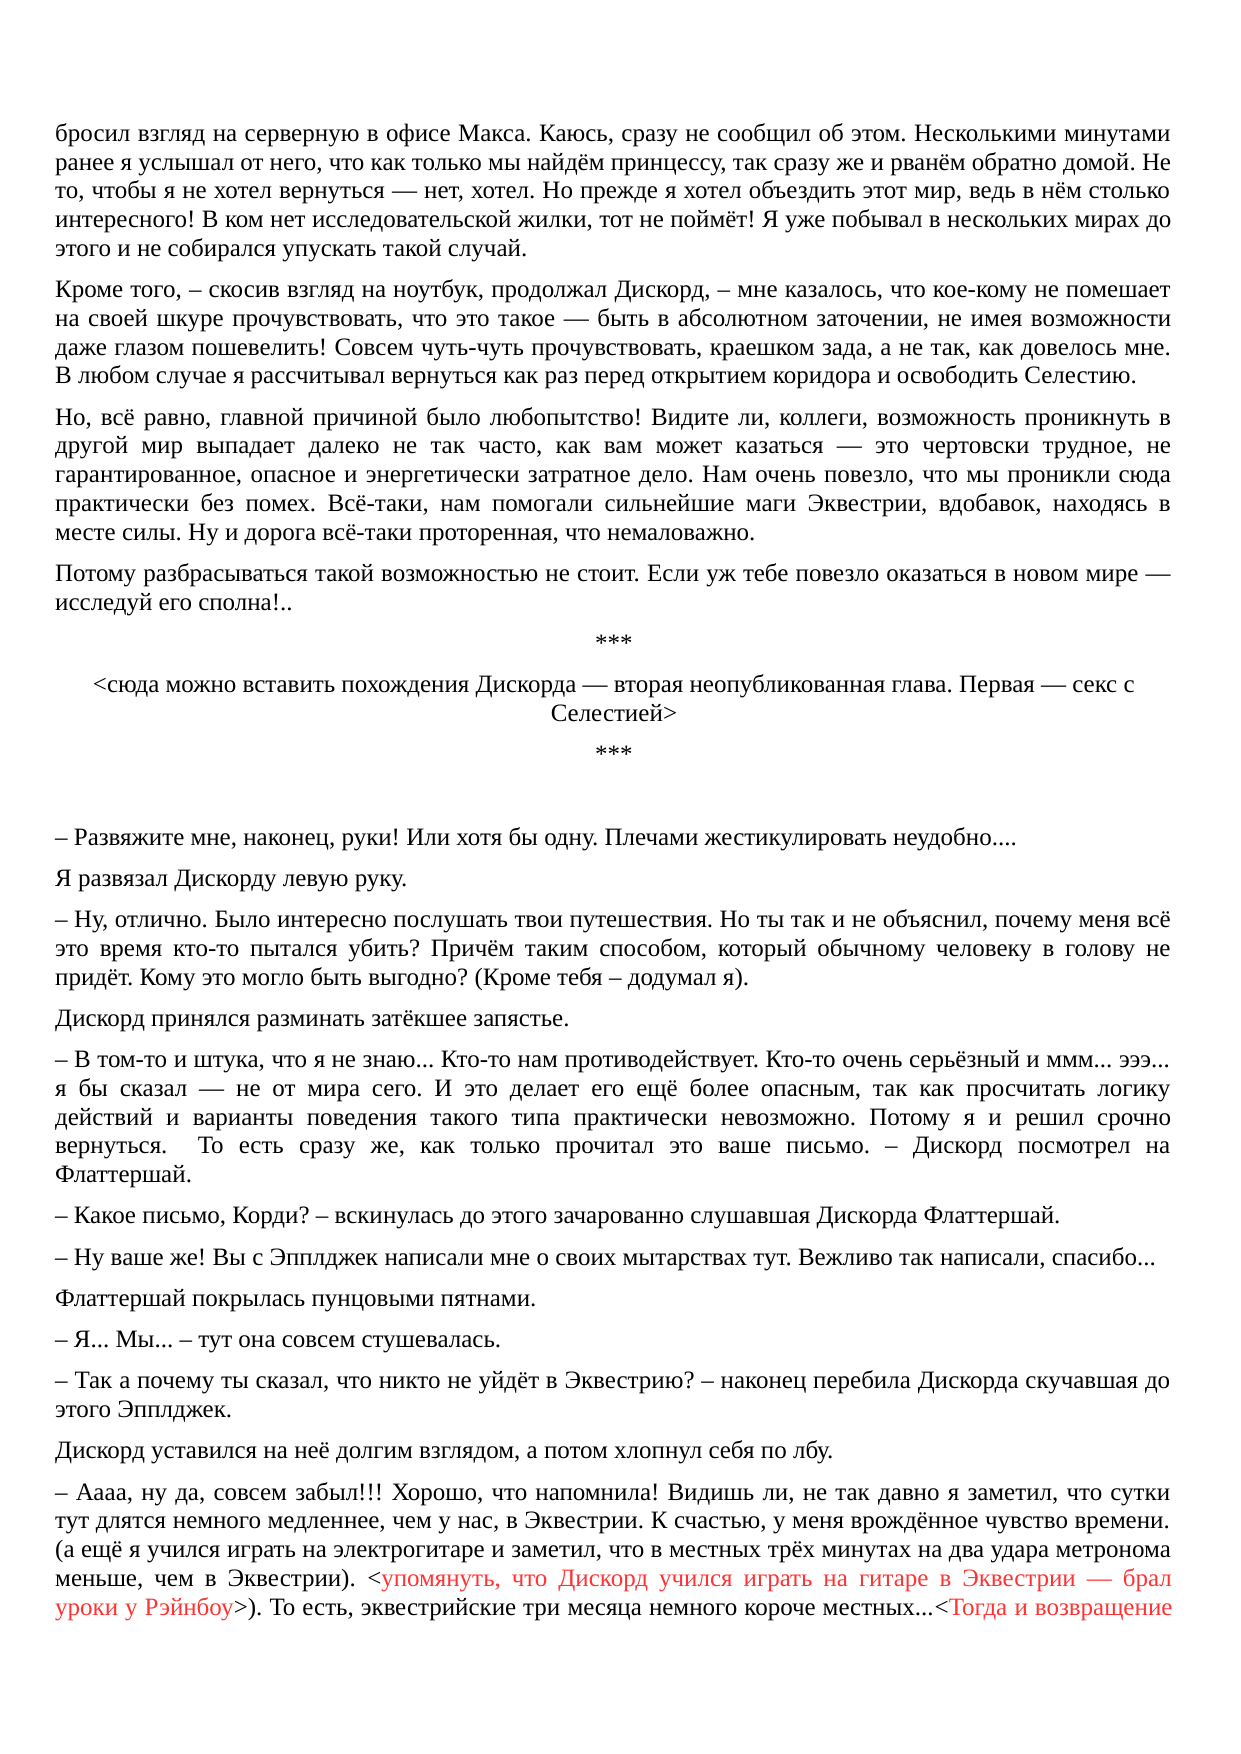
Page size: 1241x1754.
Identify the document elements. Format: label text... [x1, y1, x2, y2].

text – Я... Мы... – тут она совсем стушевалась. [55, 1324, 1172, 1353]
text Флаттершай покрылась пунцовыми пятнами. [55, 1283, 1172, 1312]
text Потому разбрасываться такой возможностью не стоит. Если уж тебе повезло оказаться в новом мире — исследуй его сполна!.. [55, 558, 1172, 616]
text – В том-то и штука, что я не знаю... Кто-то нам противодействует. Кто-то очень серьёзный и ммм... эээ... я бы сказал — не от мира сего. И это делает его ещё более опасным, так как просчитать логику действий и варианты поведения такого типа практически невозможно. Потому я и решил срочно вернуться. То есть сразу же, как только прочитал это ваше письмо. – Дискорд посмотрел на Флаттершай. [55, 1044, 1172, 1188]
text – Развяжите мне, наконец, руки! Или хотя бы одну. Плечами жестикулировать неудобно.... [55, 822, 1172, 851]
text – Так а почему ты сказал, что никто не уйдёт в Эквестрию? – наконец перебила Дискорда скучавшая до этого Эпплджек. [55, 1366, 1172, 1423]
text *** [55, 628, 1172, 657]
text бросил взгляд на серверную в офисе Макса. Каюсь, сразу не сообщил об этом. Несколькими минутами ранее я услышал от него, что как только мы найдём принцессу, так сразу же и рванём обратно домой. Не то, чтобы я не хотел вернуться — нет, хотел. Но прежде я хотел объездить этот мир, ведь в нём столько интересного! В ком нет исследовательской жилки, тот не поймёт! Я уже побывал в нескольких мирах до этого и не собирался упускать такой случай. [55, 118, 1172, 262]
text Я развязал Дискорду левую руку. [55, 863, 1172, 892]
text – Ну ваше же! Вы с Эпплджек написали мне о своих мытарствах тут. Вежливо так написали, спасибо... [55, 1242, 1172, 1271]
text Кроме того, – скосив взгляд на ноутбук, продолжал Дискорд, – мне казалось, что кое-кому не помешает на своей шкуре прочувствовать, что это такое — быть в абсолютном заточении, не имея возможности даже глазом пошевелить! Совсем чуть-чуть прочувствовать, краешком зада, а не так, как довелось мне. В любом случае я рассчитывал вернуться как раз перед открытием коридора и освободить Селестию. [55, 274, 1172, 389]
text *** [55, 739, 1172, 768]
text <сюда можно вставить похождения Дискорда — вторая неопубликованная глава. Первая — секс с Селестией> [55, 669, 1172, 727]
text Дискорд принялся разминать затёкшее запястье. [55, 1003, 1172, 1032]
text – Аааа, ну да, совсем забыл!!! Хорошо, что напомнила! Видишь ли, не так давно я заметил, что сутки тут длятся немного медленнее, чем у нас, в Эквестрии. К счастью, у меня врождённое чувство времени. (а ещё я учился играть на электрогитаре и заметил, что в местных трёх минутах на два удара метронома меньше, чем в Эквестрии). <упомянуть, что Дискорд учился играть на гитаре в Эквестрии — брал уроки у Рэйнбоу>). То есть, эквестрийские три месяца немного короче местных...<Тогда и возвращение [55, 1477, 1172, 1621]
text Но, всё равно, главной причиной было любопытство! Видите ли, коллеги, возможность проникнуть в другой мир выпадает далеко не так часто, как вам может казаться — это чертовски трудное, не гарантированное, опасное и энергетически затратное дело. Нам очень повезло, что мы проникли сюда практически без помех. Всё-таки, нам помогали сильнейшие маги Эквестрии, вдобавок, находясь в месте силы. Ну и дорога всё-таки проторенная, что немаловажно. [55, 402, 1172, 546]
text – Какое письмо, Корди? – вскинулась до этого зачарованно слушавшая Дискорда Флаттершай. [55, 1201, 1172, 1229]
text Дискорд уставился на неё долгим взглядом, а потом хлопнул себя по лбу. [55, 1436, 1172, 1464]
text – Ну, отлично. Было интересно послушать твои путешествия. Но ты так и не объяснил, почему меня всё это время кто-то пытался убить? Причём таким способом, который обычному человеку в голову не придёт. Кому это могло быть выгодно? (Кроме тебя – додумал я). [55, 904, 1172, 991]
